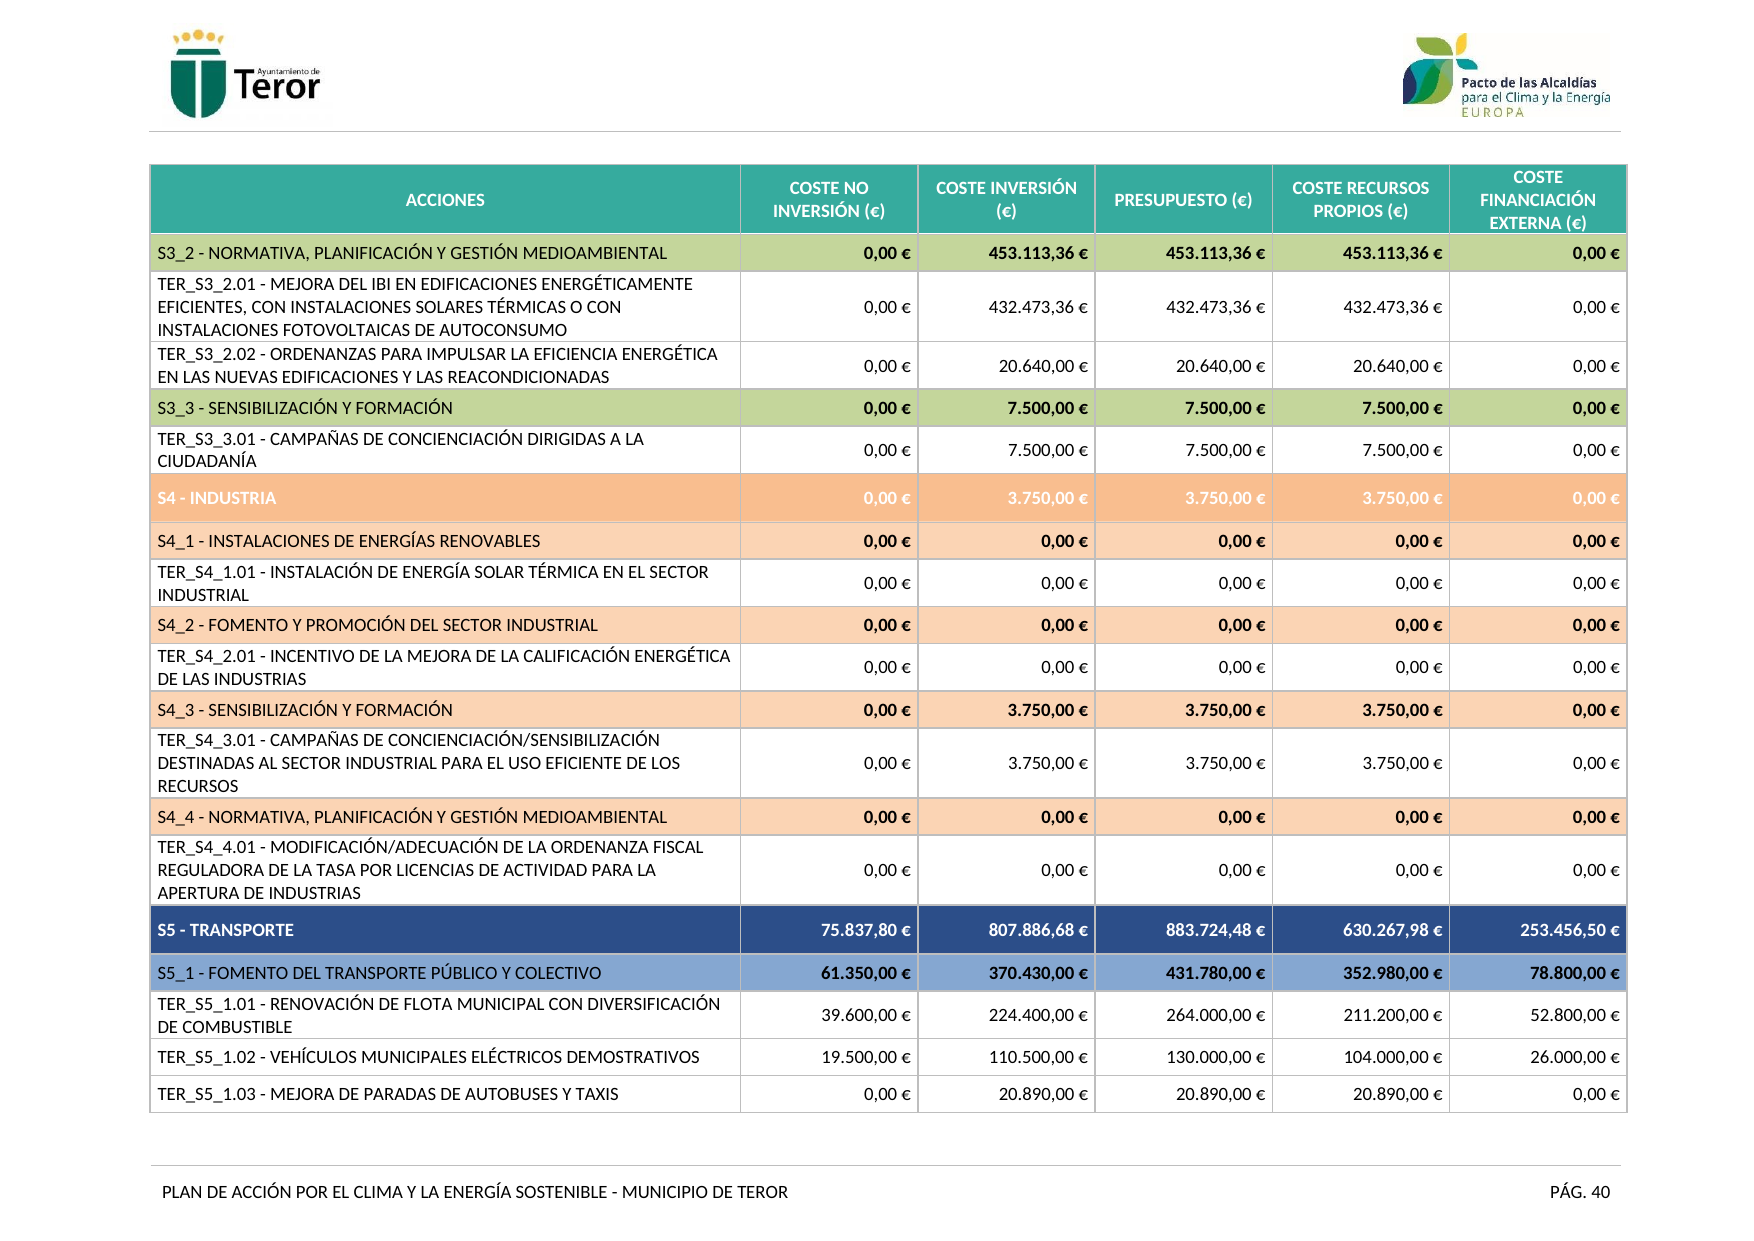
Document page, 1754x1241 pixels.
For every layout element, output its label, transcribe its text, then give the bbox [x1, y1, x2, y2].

table_cell 0,00 € [1273, 607, 1449, 643]
table_cell 0,00 € [741, 1076, 917, 1111]
table_cell 20.890,00 € [1273, 1076, 1449, 1111]
picture [1403, 33, 1610, 117]
table_cell 0,00 € [1450, 427, 1626, 472]
table_cell S4_1 - INSTALACIONES DE ENERGÍAS RENOVABLES [151, 523, 740, 558]
table_cell TER_S4_1.01 - INSTALACIÓN DE ENERGÍA SOLAR TÉRMICA EN EL SECTOR INDUSTRIAL [151, 560, 740, 606]
table_cell 0,00 € [1450, 272, 1626, 341]
table_cell 0,00 € [741, 692, 917, 727]
table_cell TER_S4_4.01 - MODIFICACIÓN/ADECUACIÓN DE LA ORDENANZA FISCAL REGULADORA DE LA TASA POR LICENCIAS DE ACTIVIDAD PARA LA APERTURA DE INDUSTRIAS [151, 836, 740, 904]
table_cell 0,00 € [919, 799, 1094, 834]
table_cell 0,00 € [741, 342, 917, 388]
table_cell 0,00 € [1096, 836, 1272, 904]
table_cell 0,00 € [1450, 692, 1626, 727]
table_cell 0,00 € [1450, 560, 1626, 606]
table_cell 0,00 € [1450, 729, 1626, 797]
table_cell 432.473,36 € [1096, 272, 1272, 341]
table_cell 431.780,00 € [1096, 955, 1272, 990]
table_cell 0,00 € [919, 644, 1094, 690]
table_cell 0,00 € [741, 427, 917, 472]
table_cell 0,00 € [1450, 607, 1626, 643]
table_cell 3.750,00 € [1096, 692, 1272, 727]
table_header ACCIONES [151, 165, 740, 233]
table_cell 3.750,00 € [919, 692, 1094, 727]
table_cell 0,00 € [1450, 1076, 1626, 1111]
table_cell 0,00 € [741, 560, 917, 606]
table_cell 0,00 € [741, 607, 917, 643]
table_cell 253.456,50 € [1450, 906, 1626, 953]
table_cell 130.000,00 € [1096, 1039, 1272, 1074]
table_cell 19.500,00 € [741, 1039, 917, 1074]
table_cell 0,00 € [1450, 342, 1626, 388]
table_cell 3.750,00 € [1273, 474, 1449, 521]
table_cell 110.500,00 € [919, 1039, 1094, 1074]
table_cell 0,00 € [1450, 799, 1626, 834]
table_cell 0,00 € [1450, 235, 1626, 270]
table_cell 0,00 € [1450, 390, 1626, 425]
table_cell TER_S5_1.02 - VEHÍCULOS MUNICIPALES ELÉCTRICOS DEMOSTRATIVOS [151, 1039, 740, 1074]
table_cell 0,00 € [741, 644, 917, 690]
table_cell 75.837,80 € [741, 906, 917, 953]
table_cell S4 - INDUSTRIA [151, 474, 740, 521]
table_cell 20.640,00 € [919, 342, 1094, 388]
table_cell S5_1 - FOMENTO DEL TRANSPORTE PÚBLICO Y COLECTIVO [151, 955, 740, 990]
table_cell 3.750,00 € [1096, 729, 1272, 797]
table_cell TER_S4_2.01 - INCENTIVO DE LA MEJORA DE LA CALIFICACIÓN ENERGÉTICA DE LAS INDUSTRIAS [151, 644, 740, 690]
table_cell 0,00 € [741, 474, 917, 521]
table_cell 104.000,00 € [1273, 1039, 1449, 1074]
table_cell 0,00 € [741, 235, 917, 270]
table_cell 0,00 € [919, 836, 1094, 904]
table_cell 78.800,00 € [1450, 955, 1626, 990]
table_header PRESUPUESTO (€) [1096, 165, 1272, 233]
table_cell 3.750,00 € [1096, 474, 1272, 521]
table_cell 0,00 € [1096, 799, 1272, 834]
table_cell 0,00 € [1096, 607, 1272, 643]
table_cell 0,00 € [1273, 523, 1449, 558]
table_header COSTE INVERSIÓN (€) [919, 165, 1094, 233]
table_cell 0,00 € [741, 729, 917, 797]
table_cell TER_S3_2.02 - ORDENANZAS PARA IMPULSAR LA EFICIENCIA ENERGÉTICA EN LAS NUEVAS EDIFICACIONES Y LAS REACONDICIONADAS [151, 342, 740, 388]
table_cell S3_2 - NORMATIVA, PLANIFICACIÓN Y GESTIÓN MEDIOAMBIENTAL [151, 235, 740, 270]
table_cell 211.200,00 € [1273, 992, 1449, 1037]
table_cell 432.473,36 € [1273, 272, 1449, 341]
table_cell 39.600,00 € [741, 992, 917, 1037]
table_cell 453.113,36 € [1273, 235, 1449, 270]
table_cell 453.113,36 € [919, 235, 1094, 270]
table_cell 7.500,00 € [919, 427, 1094, 472]
table_cell 20.640,00 € [1096, 342, 1272, 388]
table_cell 0,00 € [741, 836, 917, 904]
table_cell 0,00 € [1096, 523, 1272, 558]
table_cell 20.890,00 € [919, 1076, 1094, 1111]
table_header COSTE NO INVERSIÓN (€) [741, 165, 917, 233]
table_cell 20.890,00 € [1096, 1076, 1272, 1111]
table_cell 432.473,36 € [919, 272, 1094, 341]
table_cell 0,00 € [741, 390, 917, 425]
table_cell 7.500,00 € [1096, 390, 1272, 425]
table_cell 52.800,00 € [1450, 992, 1626, 1037]
table_cell 61.350,00 € [741, 955, 917, 990]
table_cell 0,00 € [1096, 644, 1272, 690]
table_cell 264.000,00 € [1096, 992, 1272, 1037]
table_cell 224.400,00 € [919, 992, 1094, 1037]
table_cell 0,00 € [1450, 644, 1626, 690]
table_cell 0,00 € [919, 560, 1094, 606]
table_cell 0,00 € [919, 607, 1094, 643]
table_cell 7.500,00 € [1096, 427, 1272, 472]
table_cell 7.500,00 € [919, 390, 1094, 425]
table_cell 0,00 € [1450, 523, 1626, 558]
table_cell S5 - TRANSPORTE [151, 906, 740, 953]
table_cell 807.886,68 € [919, 906, 1094, 953]
table_cell 3.750,00 € [1273, 729, 1449, 797]
table_header COSTE FINANCIACIÓN EXTERNA (€) [1450, 165, 1626, 233]
table_cell 0,00 € [741, 799, 917, 834]
table_cell TER_S4_3.01 - CAMPAÑAS DE CONCIENCIACIÓN/SENSIBILIZACIÓN DESTINADAS AL SECTOR INDUSTRIAL PARA EL USO EFICIENTE DE LOS RECURSOS [151, 729, 740, 797]
table_cell 0,00 € [1450, 474, 1626, 521]
table_cell TER_S5_1.01 - RENOVACIÓN DE FLOTA MUNICIPAL CON DIVERSIFICACIÓN DE COMBUSTIBLE [151, 992, 740, 1037]
table_cell TER_S3_2.01 - MEJORA DEL IBI EN EDIFICACIONES ENERGÉTICAMENTE EFICIENTES, CON INSTALACIONES SOLARES TÉRMICAS O CON INSTALACIONES FOTOVOLTAICAS DE AUTOCONSUMO [151, 272, 740, 341]
table_cell S4_4 - NORMATIVA, PLANIFICACIÓN Y GESTIÓN MEDIOAMBIENTAL [151, 799, 740, 834]
table_cell 370.430,00 € [919, 955, 1094, 990]
table_cell S3_3 - SENSIBILIZACIÓN Y FORMACIÓN [151, 390, 740, 425]
table_cell 0,00 € [741, 272, 917, 341]
table_cell 630.267,98 € [1273, 906, 1449, 953]
table_cell 0,00 € [919, 523, 1094, 558]
table_cell 0,00 € [1096, 560, 1272, 606]
table_cell 453.113,36 € [1096, 235, 1272, 270]
table_cell 3.750,00 € [1273, 692, 1449, 727]
table_cell 7.500,00 € [1273, 390, 1449, 425]
table_cell 0,00 € [1273, 799, 1449, 834]
table_cell 3.750,00 € [919, 474, 1094, 521]
table_header COSTE RECURSOS PROPIOS (€) [1273, 165, 1449, 233]
table_cell 0,00 € [741, 523, 917, 558]
table_cell 3.750,00 € [919, 729, 1094, 797]
table_cell 352.980,00 € [1273, 955, 1449, 990]
table_cell 26.000,00 € [1450, 1039, 1626, 1074]
table_cell 0,00 € [1450, 836, 1626, 904]
table_cell 0,00 € [1273, 836, 1449, 904]
table_cell 0,00 € [1273, 560, 1449, 606]
table_cell 20.640,00 € [1273, 342, 1449, 388]
table_cell S4_3 - SENSIBILIZACIÓN Y FORMACIÓN [151, 692, 740, 727]
table_cell TER_S3_3.01 - CAMPAÑAS DE CONCIENCIACIÓN DIRIGIDAS A LA CIUDADANÍA [151, 427, 740, 472]
table_cell 0,00 € [1273, 644, 1449, 690]
table_cell 7.500,00 € [1273, 427, 1449, 472]
table_cell TER_S5_1.03 - MEJORA DE PARADAS DE AUTOBUSES Y TAXIS [151, 1076, 740, 1111]
table_cell S4_2 - FOMENTO Y PROMOCIÓN DEL SECTOR INDUSTRIAL [151, 607, 740, 643]
picture [161, 23, 334, 127]
table_cell 883.724,48 € [1096, 906, 1272, 953]
